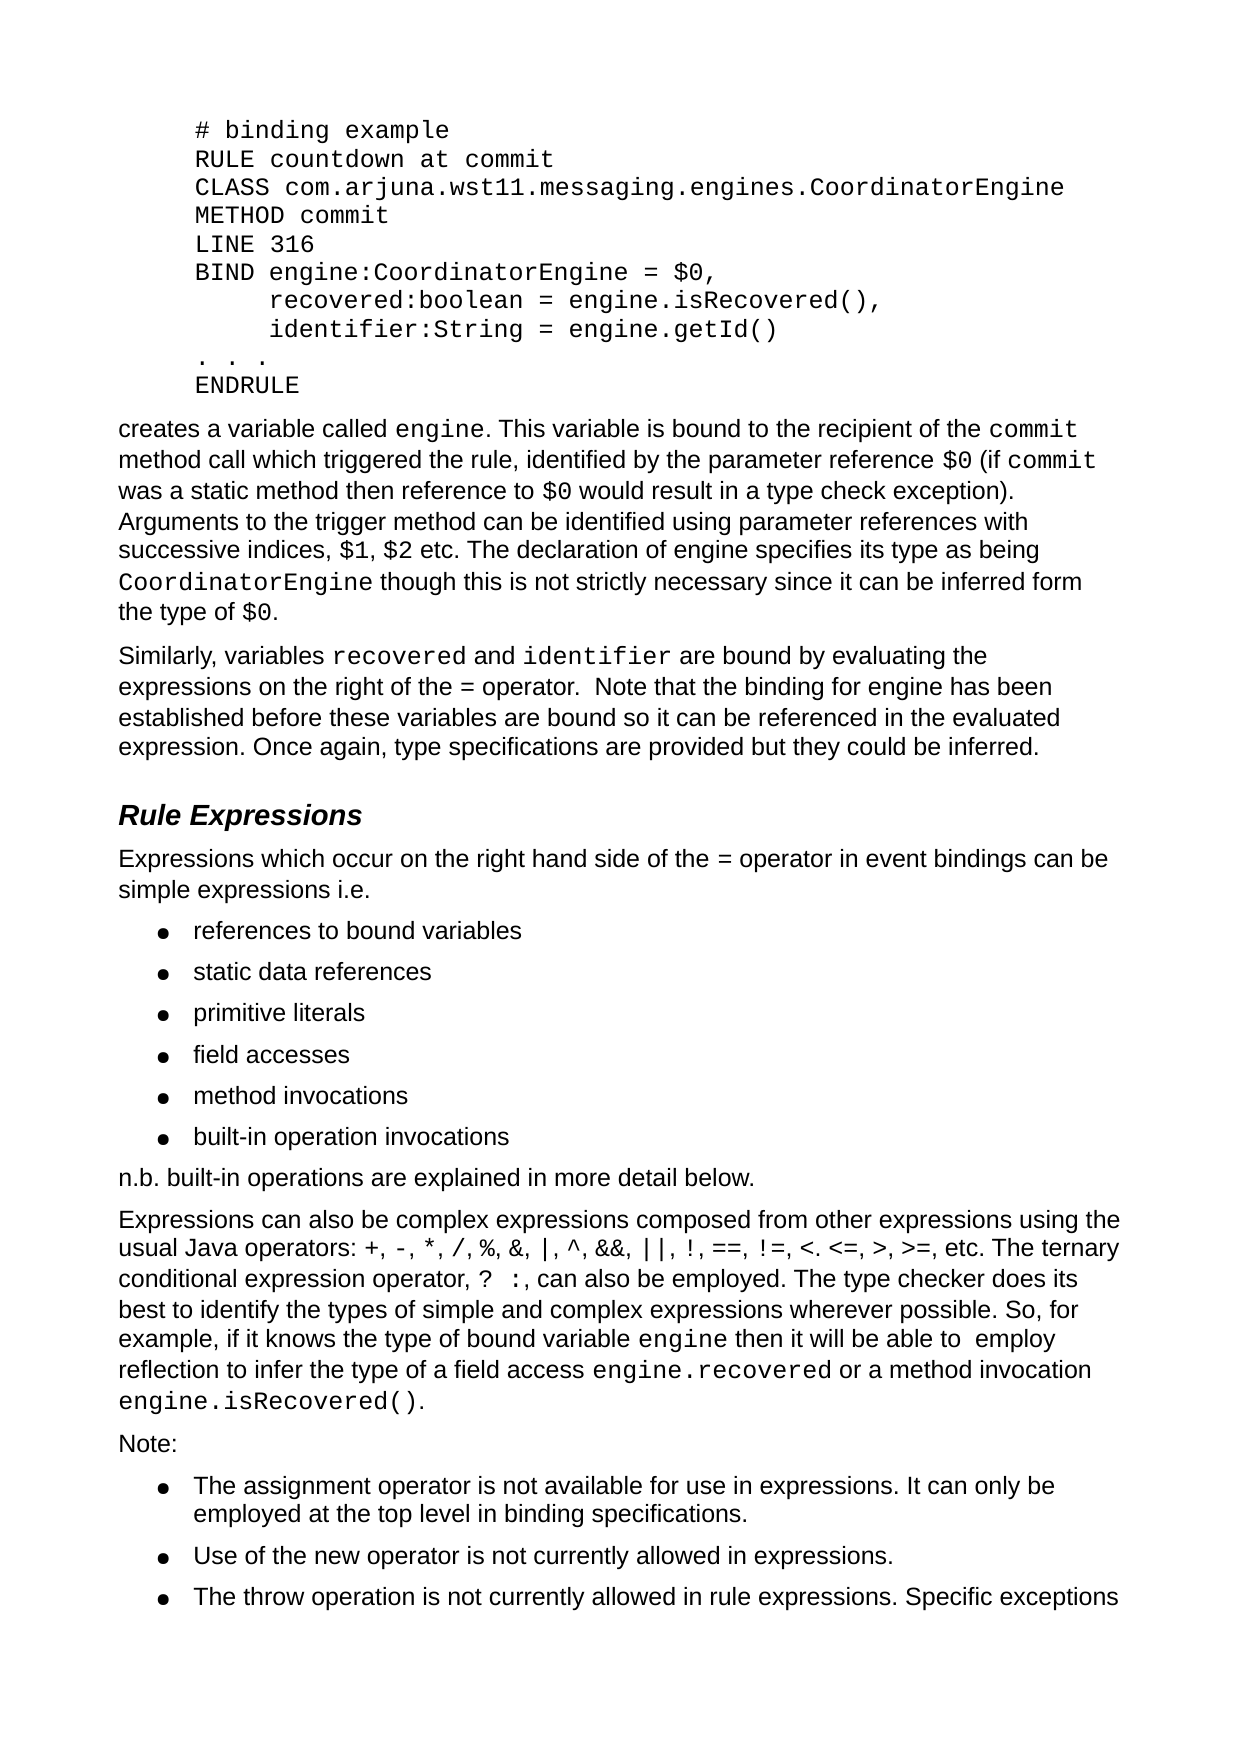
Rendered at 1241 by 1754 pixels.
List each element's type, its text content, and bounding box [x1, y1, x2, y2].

text Expressions which occur on the right hand side of the = operator in event bindings can be simple expressions i.e. [118, 844, 1122, 903]
list The assignment operator is not available for use in expressions. It can only be employed at the top level in binding specifications. [156, 1471, 1122, 1528]
list Use of the new operator is not currently allowed in expressions. [156, 1541, 1122, 1569]
text # binding example RULE countdown at commit CLASS com.arjuna.wst11.messaging.engines.CoordinatorEngine METHOD commit LINE 316 BIND engine:CoordinatorEngine = $0, recovered:boolean = engine.isRecovered(), identifier:String = engine.getId() . . . ENDRULE [194, 118, 1122, 401]
subtitle Rule Expressions [118, 798, 1122, 831]
list static data references [156, 957, 1122, 986]
list The throw operation is not currently allowed in rule expressions. Specific exceptions [156, 1582, 1122, 1611]
list references to bound variables [156, 916, 1122, 945]
text Note: [118, 1429, 1122, 1458]
text n.b. built-in operations are explained in more detail below. [118, 1163, 1122, 1192]
list built-in operation invocations [156, 1122, 1122, 1151]
list field accesses [156, 1040, 1122, 1068]
text creates a variable called engine. This variable is bound to the recipient of the commit method call which triggered the rule, identified by the parameter reference $0 (if commit was a static method then reference to $0 would result in a type check exception). Arguments to the trigger method can be identified using parameter references with successive indices, $1, $2 etc. The declaration of engine specifies its type as being CoordinatorEngine though this is not strictly necessary since it can be inferred form the type of $0. [118, 414, 1122, 628]
text Similarly, variables recovered and identifier are bound by evaluating the expressions on the right of the = operator. Note that the binding for engine has been established before these variables are bound so it can be referenced in the evaluated expression. Once again, type specifications are provided but they could be inferred. [118, 641, 1122, 760]
text Expressions can also be complex expressions composed from other expressions using the usual Java operators: +, -, *, /, %, &, |, ^, &&, ||, !, ==, !=, <. <=, >, >=, etc. The ternary conditional expression operator, ? :, can also be employed. The type checker does its best to identify the types of simple and complex expressions wherever possible. So, for example, if it knows the type of bound variable engine then it will be able to employ reflection to infer the type of a field access engine.recovered or a method invocation engine.isRecovered(). [118, 1205, 1122, 1417]
list method invocations [156, 1081, 1122, 1110]
list primitive literals [156, 998, 1122, 1027]
